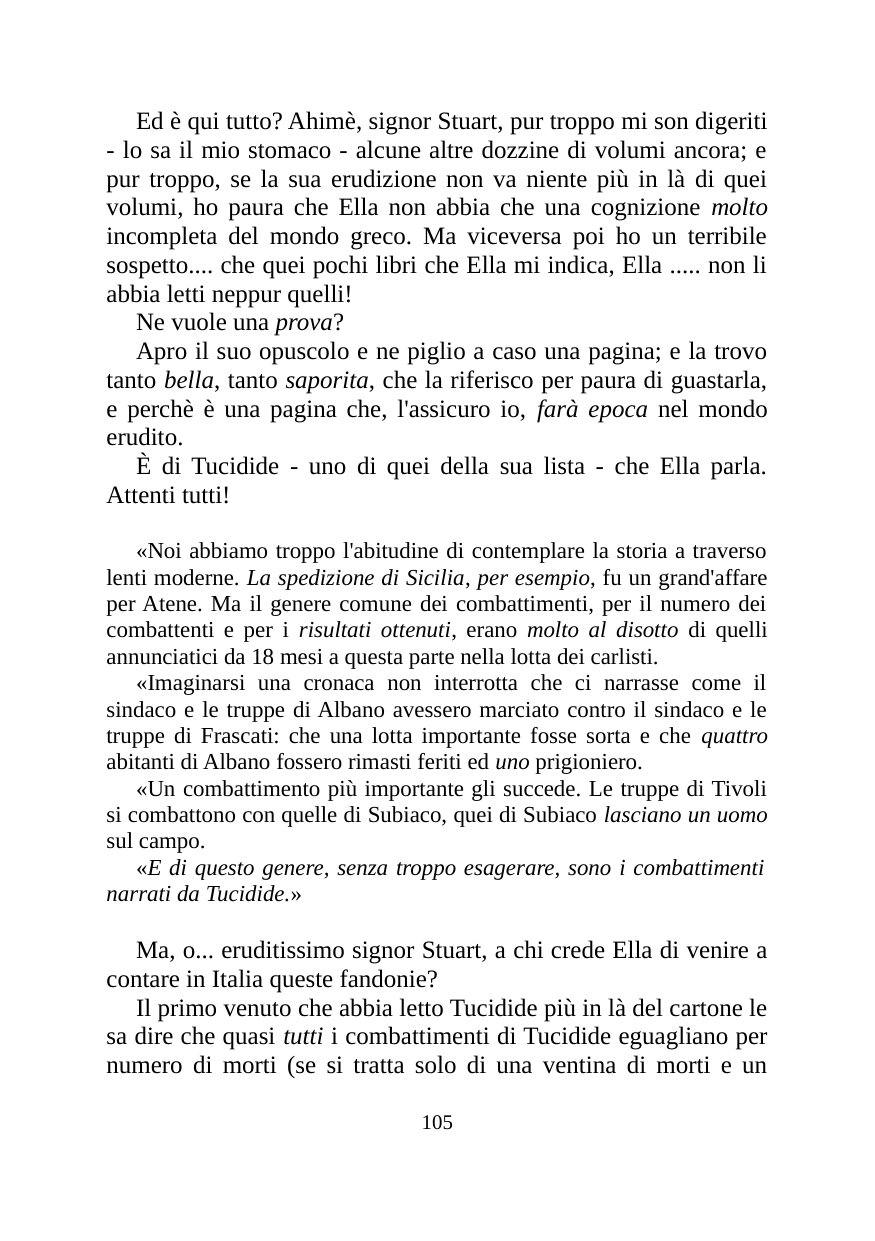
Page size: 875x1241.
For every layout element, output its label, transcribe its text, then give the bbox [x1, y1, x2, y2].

text È di Tucidide - uno di quei della sua lista - che Ella parla. Attenti tutti! [106, 451, 768, 509]
text «Noi abbiamo troppo l'abitudine di contemplare la storia a traverso lenti moderne. La spedizione di Sicilia, per esempio, fu un grand'affare per Atene. Ma il genere comune dei combattimenti, per il numero dei combattenti e per i risultati ottenuti, erano molto al disotto di quelli annunciatici da 18 mesi a questa parte nella lotta dei carlisti. [106, 537, 768, 669]
text «Imaginarsi una cronaca non interrotta che ci narrasse come il sindaco e le truppe di Albano avessero marciato contro il sindaco e le truppe di Frascati: che una lotta importante fosse sorta e che quattro abitanti di Albano fossero rimasti feriti ed uno prigioniero. [106, 669, 768, 775]
text Ma, o... eruditissimo signor Stuart, a chi crede Ella di venire a contare in Italia queste fandonie? [106, 935, 768, 993]
text Il primo venuto che abbia letto Tucidide più in là del cartone le sa dire che quasi tutti i combattimenti di Tucidide eguagliano per numero di morti (se si tratta solo di una ventina di morti e un [106, 993, 768, 1079]
text Ed è qui tutto? Ahimè, signor Stuart, pur troppo mi son digeriti - lo sa il mio stomaco - alcune altre dozzine di volumi ancora; e pur troppo, se la sua erudizione non va niente più in là di quei volumi, ho paura che Ella non abbia che una cognizione molto incompleta del mondo greco. Ma viceversa poi ho un terribile sospetto.... che quei pochi libri che Ella mi indica, Ella ..... non li abbia letti neppur quelli! [106, 106, 768, 307]
text «Un combattimento più importante gli succede. Le truppe di Tivoli si combattono con quelle di Subiaco, quei di Subiaco lasciano un uomo sul campo. [106, 775, 768, 854]
text «E di questo genere, senza troppo esagerare, sono i combattimenti narrati da Tucidide.» [106, 854, 768, 906]
text Apro il suo opuscolo e ne piglio a caso una pagina; e la trovo tanto bella, tanto saporita, che la riferisco per paura di guastarla, e perchè è una pagina che, l'assicuro io, farà epoca nel mondo erudito. [106, 336, 768, 451]
text Ne vuole una prova? [106, 307, 768, 336]
